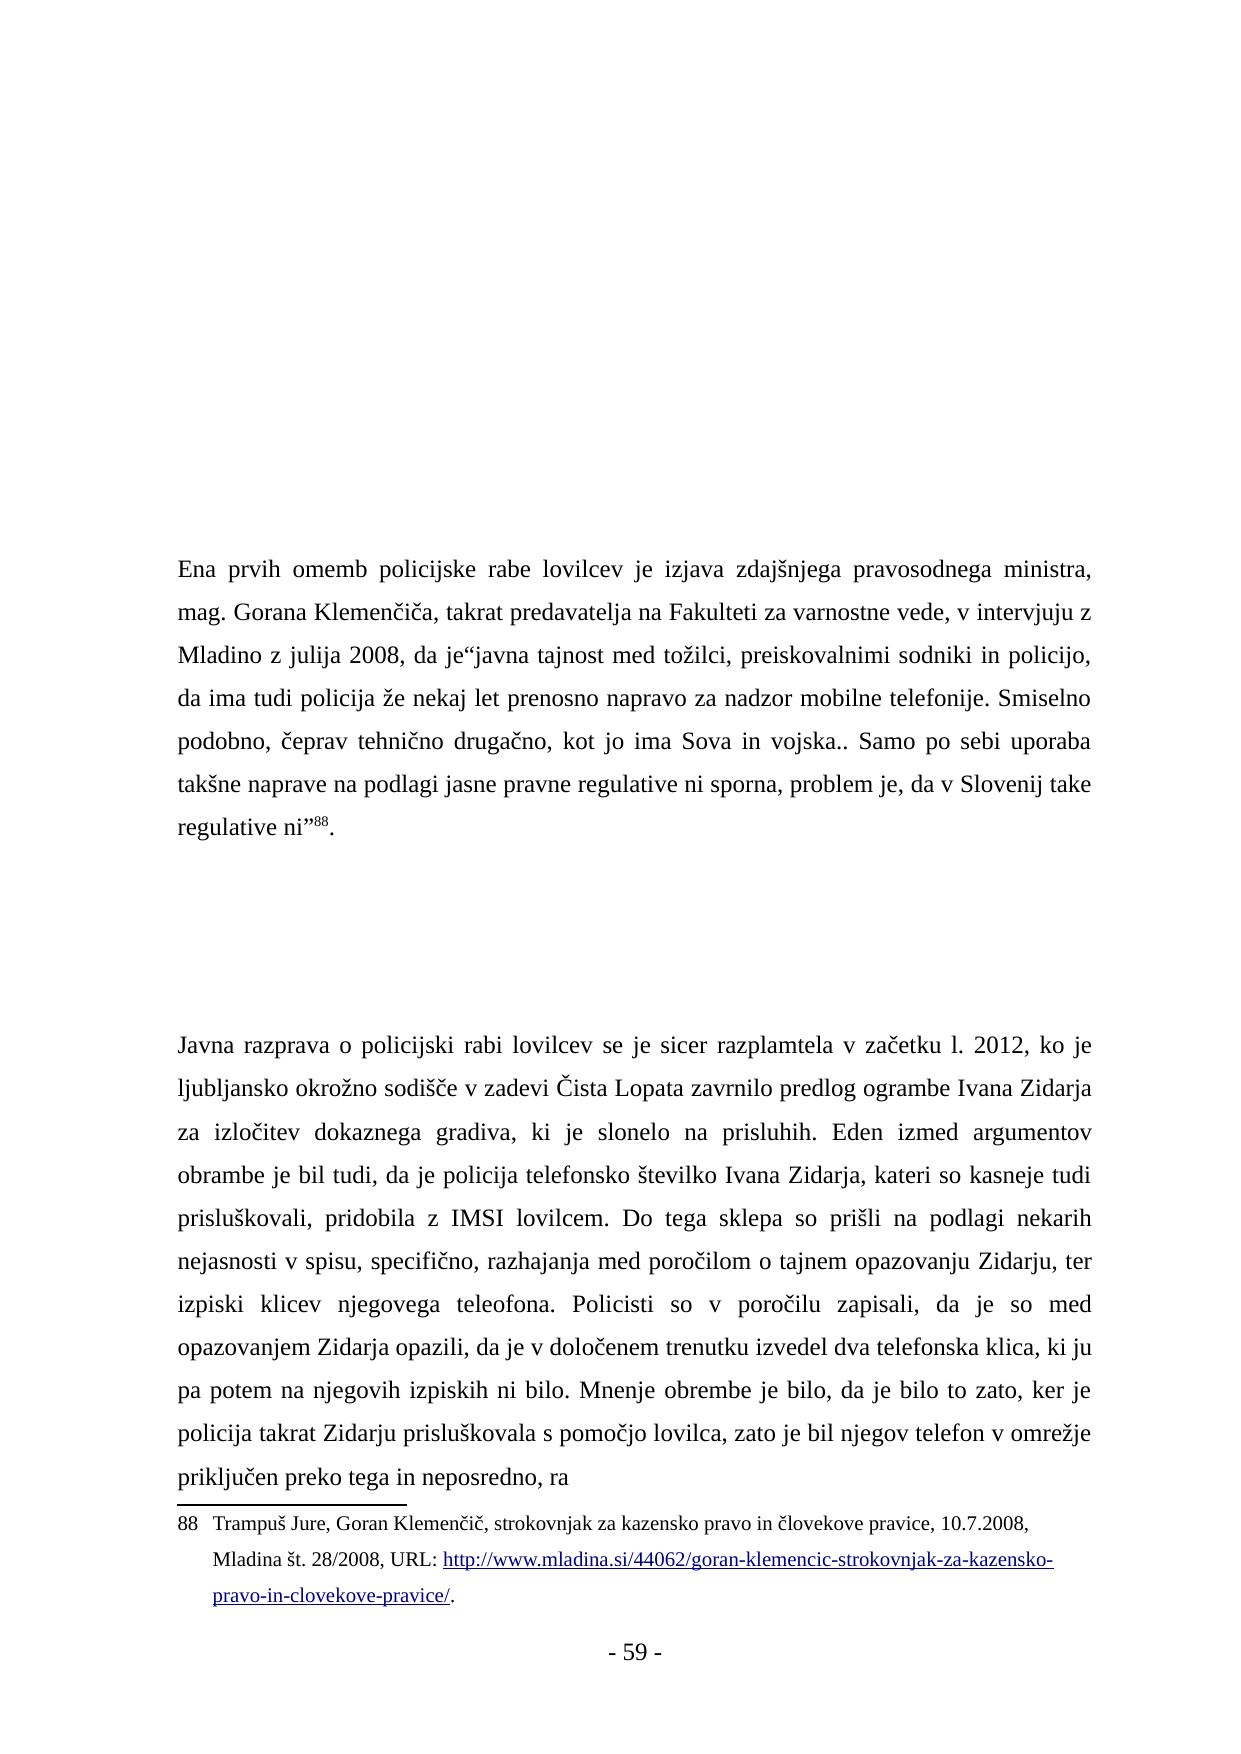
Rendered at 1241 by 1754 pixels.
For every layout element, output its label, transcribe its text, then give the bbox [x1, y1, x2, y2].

text Javna razprava o policijski rabi lovilcev se je sicer razplamtela v začetku l. 2012, ko je ljubljansko okrožno sodišče v zadevi Čista Lopata zavrnilo predlog ogrambe Ivana Zidarja za izločitev dokaznega gradiva, ki je slonelo na prisluhih. Eden izmed argumentov obrambe je bil tudi, da je policija telefonsko številko Ivana Zidarja, kateri so kasneje tudi prisluškovali, pridobila z IMSI lovilcem. Do tega sklepa so prišli na podlagi nekarih nejasnosti v spisu, specifično, razhajanja med poročilom o tajnem opazovanju Zidarju, ter izpiski klicev njegovega teleofona. Policisti so v poročilu zapisali, da je so med opazovanjem Zidarja opazili, da je v določenem trenutku izvedel dva telefonska klica, ki ju pa potem na njegovih izpiskih ni bilo. Mnenje obrembe je bilo, da je bilo to zato, ker je policija takrat Zidarju prisluškovala s pomočjo lovilca, zato je bil njegov telefon v omrežje priključen preko tega in neposredno, ra [177, 1030, 1093, 1490]
text Trampuš Jure, Goran Klemenčič, strokovnjak za kazensko pravo in človekove pravice, 10.7.2008, Mladina št. 28/2008, URL: http://www.mladina.si/44062/goran-klemencic-strokovnjak-za-kazensko-pravo-in-clovekove-pravice/. [177, 1511, 1093, 1607]
text Ena prvih omemb policijske rabe lovilcev je izjava zdajšnjega pravosodnega ministra, mag. Gorana Klemenčiča, takrat predavatelja na Fakulteti za varnostne vede, v intervjuju z Mladino z julija 2008, da je“javna tajnost med tožilci, preiskovalnimi sodniki in policijo, da ima tudi policija že nekaj let prenosno napravo za nadzor mobilne telefonije. Smiselno podobno, čeprav tehnično drugačno, kot jo ima Sova in vojska.. Samo po sebi uporaba takšne naprave na podlagi jasne pravne regulative ni sporna, problem je, da v Slovenij take regulative ni”. [177, 554, 1093, 841]
